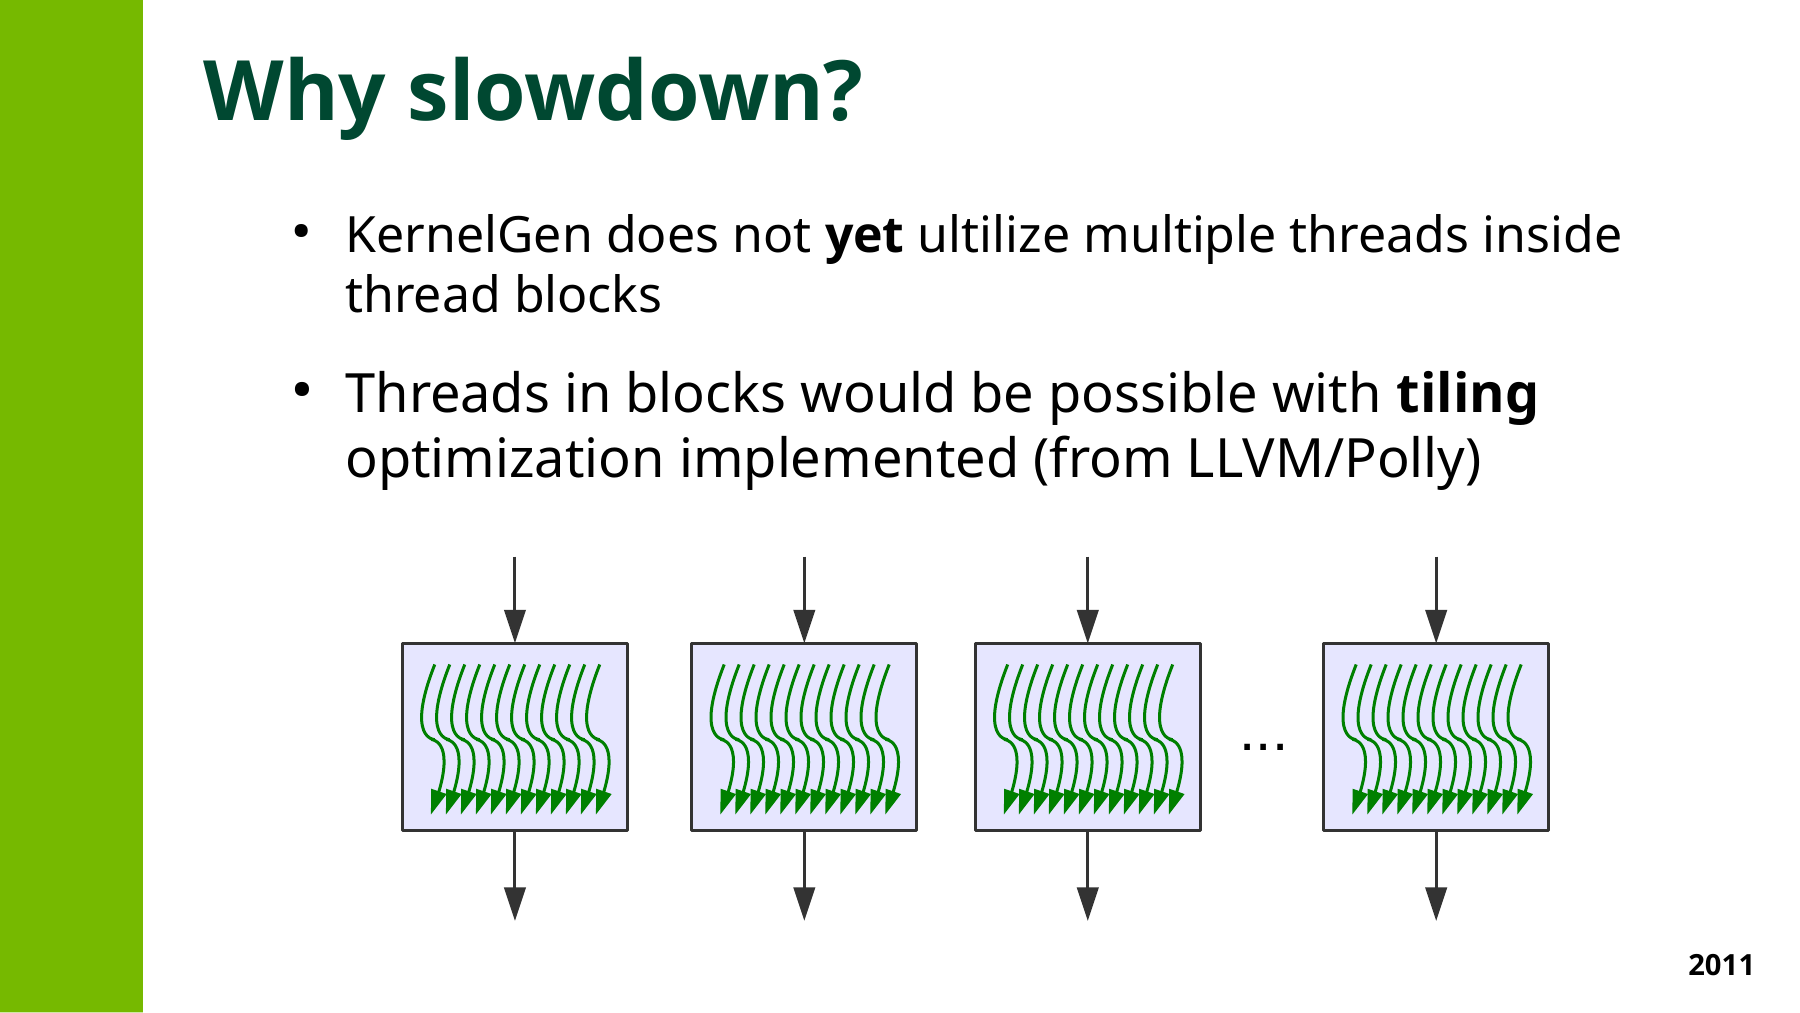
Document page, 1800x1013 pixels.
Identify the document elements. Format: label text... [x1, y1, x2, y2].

text_box [402, 643, 628, 831]
text_box [1323, 643, 1549, 831]
text_box [975, 643, 1201, 831]
text_box ... [1224, 690, 1304, 771]
title Why slowdown? [188, 40, 1733, 211]
list KernelGen does not yet ultilize multiple threads inside thread blocks Threads in blocks would be possible with tiling optimization implemented (from LLVM/Polly) [188, 195, 1688, 976]
